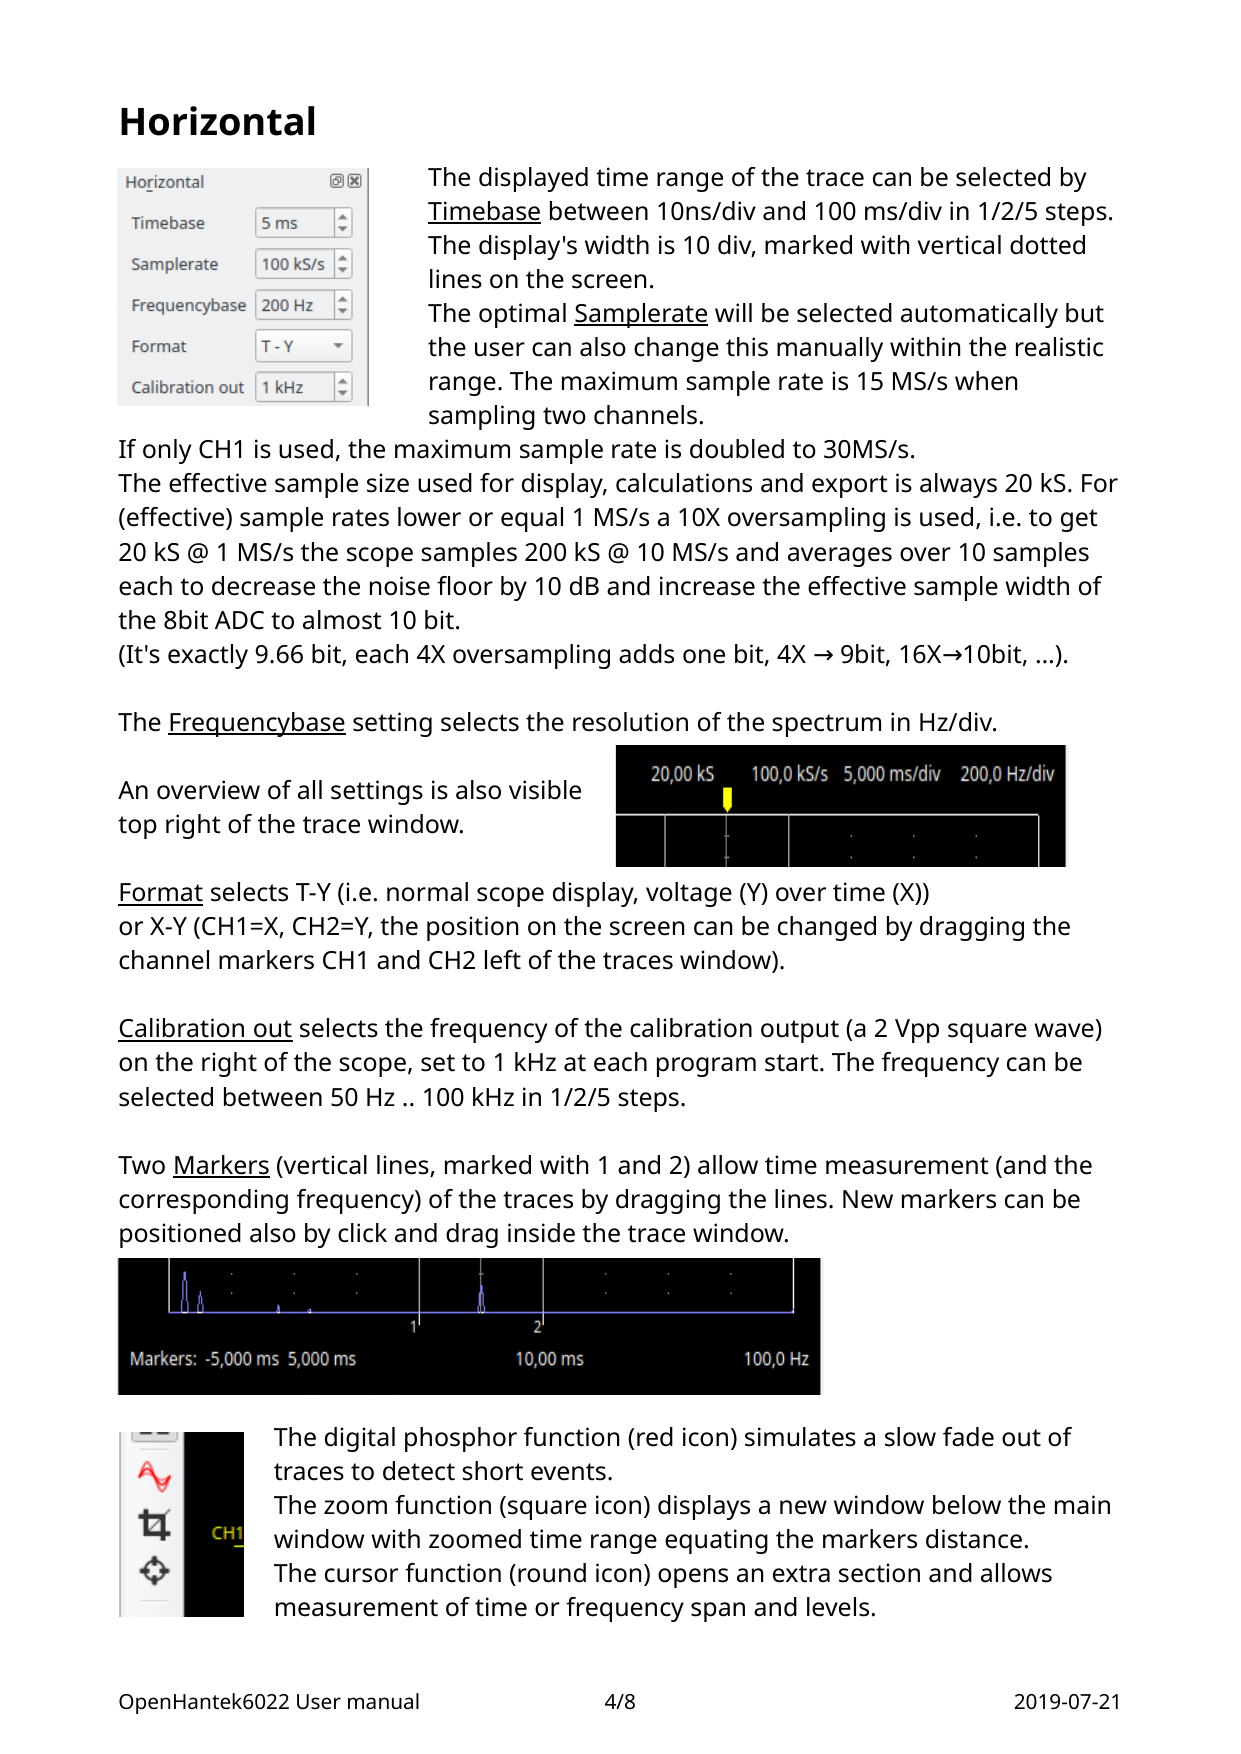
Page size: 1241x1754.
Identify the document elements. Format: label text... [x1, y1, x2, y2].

subtitle Horizontal [118, 95, 1122, 147]
text The Frequencybase setting selects the resolution of the spectrum in Hz/div. [118, 704, 1122, 738]
text (It's exactly 9.66 bit, each 4X oversampling adds one bit, 4X → 9bit, 16X→10bit, …). [118, 636, 1122, 670]
text An overview of all settings is also visible top right of the trace window. [118, 773, 1122, 841]
text The displayed time range of the trace can be selected by Timebase between 10ns/div and 100 ms/div in 1/2/5 steps. The display's width is 10 div, marked with vertical dotted lines on the screen. [118, 159, 1122, 296]
text The optimal Samplerate will be selected automatically but the user can also change this manually within the realistic range. The maximum sample rate is 15 MS/s when sampling two channels. [118, 296, 1122, 432]
text If only CH1 is used, the maximum sample rate is doubled to 30MS/s. [118, 432, 1122, 466]
picture [117, 1318, 824, 1395]
text The zoom function (square icon) displays a new window below the main window with zoomed time range equating the markers distance. [120, 1488, 1122, 1556]
text The digital phosphor function (red icon) simulates a slow fade out of traces to detect short events. [118, 1420, 1122, 1488]
text Format selects T-Y (i.e. normal scope display, voltage (Y) over time (X)) or X-Y (CH1=X, CH2=Y, the position on the screen can be changed by dragging the channel markers CH1 and CH2 left of the traces window). [118, 875, 1122, 977]
text The cursor function (round icon) opens an extra section and allows measurement of time or frequency span and levels. [118, 1556, 1122, 1624]
text Calibration out selects the frequency of the calibration output (a 2 Vpp square wave) on the right of the scope, set to 1 kHz at each program start. The frequency can be selected between 50 Hz .. 100 kHz in 1/2/5 steps. [118, 1011, 1122, 1113]
picture [615, 745, 1070, 781]
text The effective sample size used for display, calculations and export is always 20 kS. For (effective) sample rates lower or equal 1 MS/s a 10X oversampling is used, i.e. to get 20 kS @ 1 MS/s the scope samples 200 kS @ 10 MS/s and averages over 10 samples each to decrease the noise floor by 10 dB and increase the effective sample width of the 8bit ADC to almost 10 bit. [118, 466, 1122, 636]
text Two Markers (vertical lines, marked with 1 and 2) allow time measurement (and the corresponding frequency) of the traces by dragging the lines. New markers can be positioned also by click and drag inside the trace window. [118, 1147, 1122, 1249]
